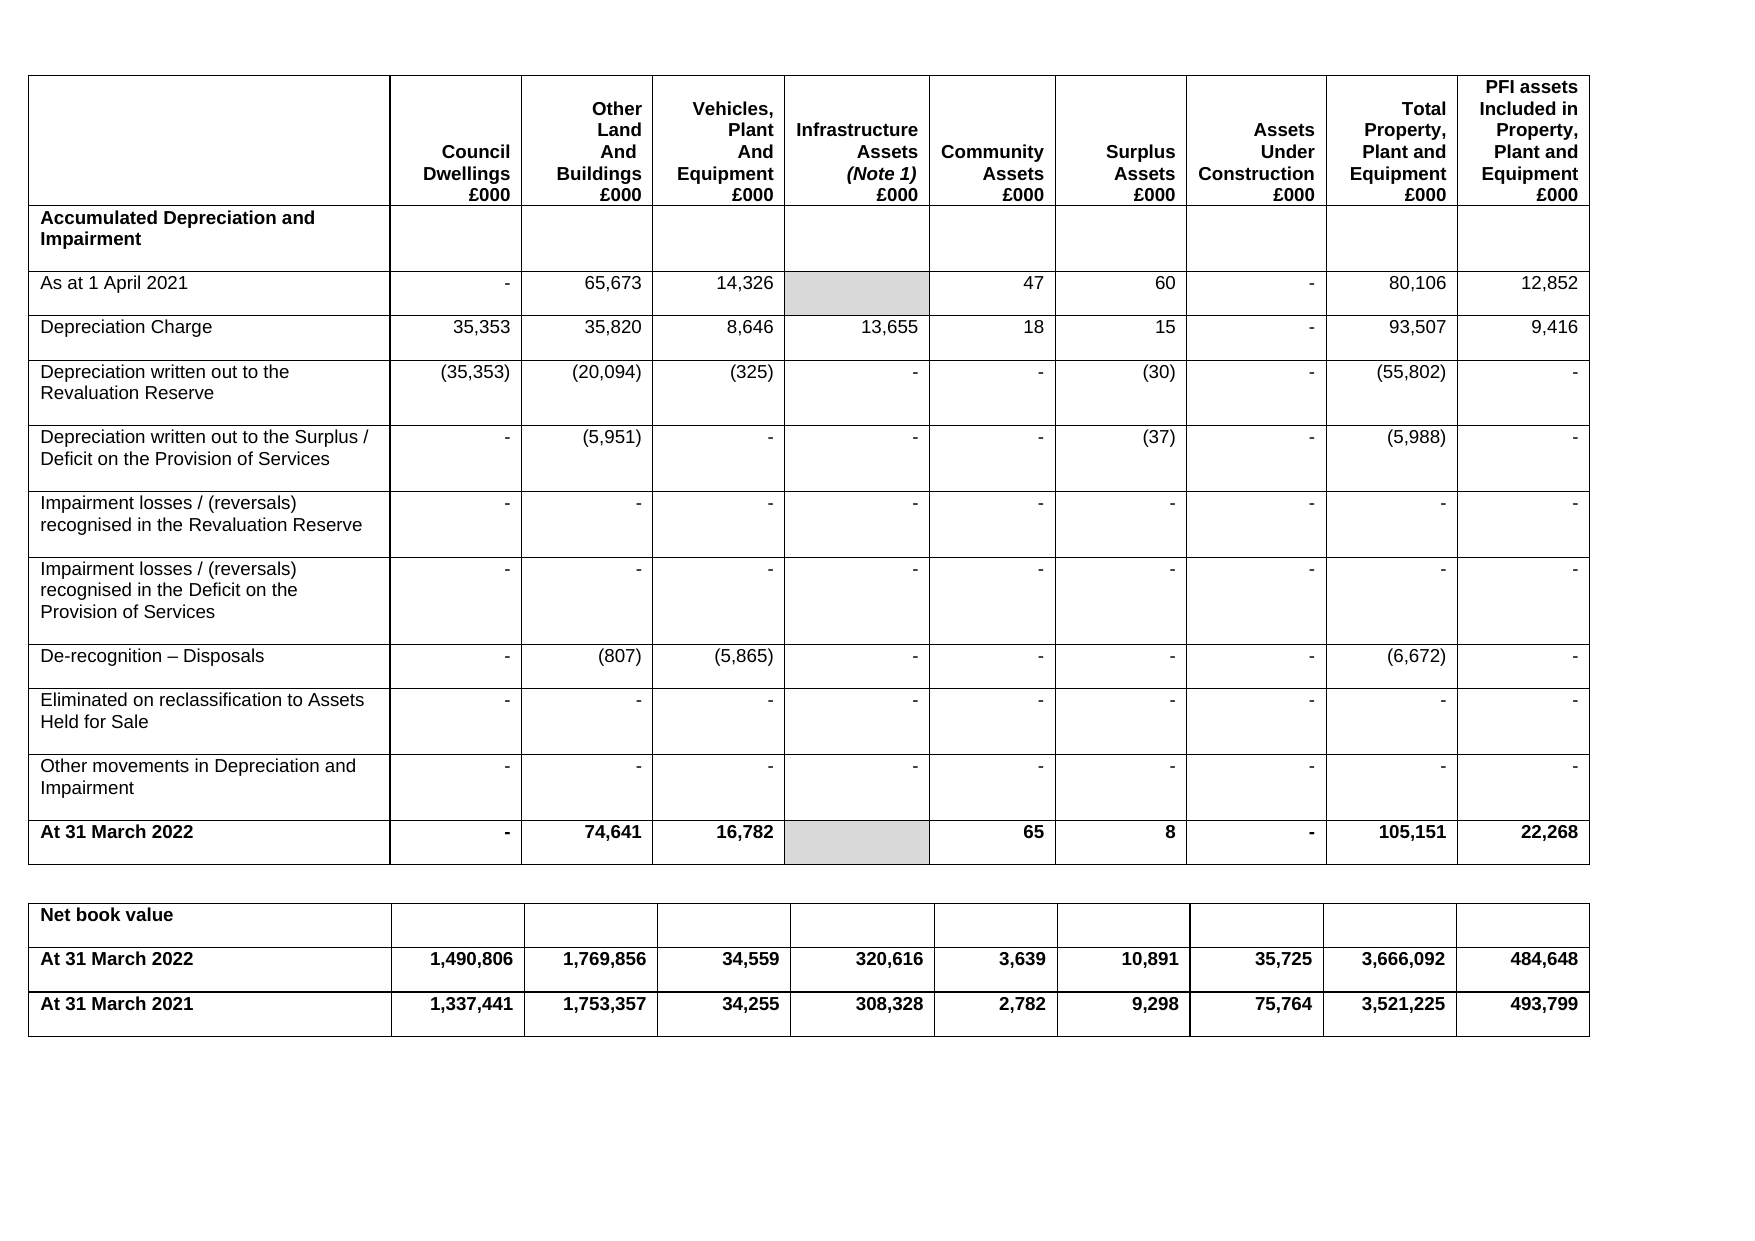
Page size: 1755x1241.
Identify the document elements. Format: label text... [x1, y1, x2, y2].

table_cell (37) [1056, 426, 1186, 491]
table_cell As at 1 April 2021 [29, 272, 389, 315]
table_header [935, 904, 1057, 947]
table_cell 35,725 [1191, 948, 1323, 991]
table_cell [785, 272, 929, 315]
table_cell 1,769,856 [525, 948, 657, 991]
table_header [1457, 904, 1589, 947]
table_cell 3,521,225 [1324, 993, 1456, 1036]
table_cell [785, 206, 929, 271]
table_cell - [785, 361, 929, 425]
table_cell - [1458, 689, 1589, 754]
table_cell - [1327, 558, 1457, 644]
table_cell 15 [1056, 316, 1186, 359]
table_cell Impairment losses / (reversals) recognised in the Deficit on the Provision of Services [29, 558, 389, 644]
table_cell Depreciation written out to the Surplus / Deficit on the Provision of Services [29, 426, 389, 491]
table_cell (5,988) [1327, 426, 1457, 491]
table_cell 493,799 [1457, 993, 1589, 1036]
table_cell (35,353) [391, 361, 521, 425]
table_cell [391, 206, 521, 271]
table_cell 308,328 [791, 993, 934, 1036]
table_cell [785, 821, 929, 864]
table_cell 65,673 [522, 272, 652, 315]
table_cell 8 [1056, 821, 1186, 864]
table_cell - [653, 689, 784, 754]
table_header [29, 76, 389, 205]
table_cell (325) [653, 361, 784, 425]
table_cell - [1458, 426, 1589, 491]
table_cell 1,337,441 [392, 993, 524, 1036]
table_cell - [522, 558, 652, 644]
table_header [392, 904, 524, 947]
table_cell 9,298 [1058, 993, 1189, 1036]
table_cell 34,559 [658, 948, 790, 991]
table_header PFI assets Included in Property, Plant and Equipment £000 [1458, 76, 1589, 205]
table_cell [930, 206, 1055, 271]
table_header Council Dwellings £000 [391, 76, 521, 205]
table_header Surplus Assets £000 [1056, 76, 1186, 205]
table_cell - [785, 492, 929, 557]
table_cell 320,616 [791, 948, 934, 991]
table_cell (55,802) [1327, 361, 1457, 425]
table_cell Other movements in Depreciation and Impairment [29, 755, 389, 819]
table_cell Impairment losses / (reversals) recognised in the Revaluation Reserve [29, 492, 389, 557]
table_cell - [1187, 426, 1326, 491]
table_cell (20,094) [522, 361, 652, 425]
table_cell - [522, 755, 652, 819]
table_cell - [1458, 361, 1589, 425]
table_header [1058, 904, 1189, 947]
table_cell - [1458, 645, 1589, 688]
table_header Community Assets £000 [930, 76, 1055, 205]
table_cell - [653, 492, 784, 557]
table_cell - [391, 821, 521, 864]
table_header Infrastructure Assets (Note 1) £000 [785, 76, 929, 205]
table_header Other Land And Buildings £000 [522, 76, 652, 205]
table_cell - [391, 689, 521, 754]
table_cell 93,507 [1327, 316, 1457, 359]
table_cell 35,820 [522, 316, 652, 359]
table_cell Depreciation written out to the Revaluation Reserve [29, 361, 389, 425]
table_cell 35,353 [391, 316, 521, 359]
table_cell - [1458, 558, 1589, 644]
table_cell [653, 206, 784, 271]
table_cell 13,655 [785, 316, 929, 359]
table_cell - [1056, 689, 1186, 754]
table_cell 80,106 [1327, 272, 1457, 315]
table_cell Depreciation Charge [29, 316, 389, 359]
table_cell (6,672) [1327, 645, 1457, 688]
table_cell 60 [1056, 272, 1186, 315]
table_cell (807) [522, 645, 652, 688]
table_cell Eliminated on reclassification to Assets Held for Sale [29, 689, 389, 754]
table_cell - [1187, 755, 1326, 819]
table_cell - [1187, 492, 1326, 557]
table_cell [1458, 206, 1589, 271]
table_cell 2,782 [935, 993, 1057, 1036]
table_header [525, 904, 657, 947]
table_header Assets Under Construction £000 [1187, 76, 1326, 205]
table_cell 18 [930, 316, 1055, 359]
table_cell - [653, 426, 784, 491]
table_cell - [1327, 492, 1457, 557]
table_header [791, 904, 934, 947]
table_cell 3,639 [935, 948, 1057, 991]
table_header Total Property, Plant and Equipment £000 [1327, 76, 1457, 205]
table_cell (5,865) [653, 645, 784, 688]
table_cell - [653, 755, 784, 819]
table_cell [1327, 206, 1457, 271]
table_header [1324, 904, 1456, 947]
table_cell 10,891 [1058, 948, 1189, 991]
table_cell (30) [1056, 361, 1186, 425]
table_cell - [1187, 558, 1326, 644]
table_cell - [930, 558, 1055, 644]
table_cell 3,666,092 [1324, 948, 1456, 991]
table_cell - [785, 689, 929, 754]
table_cell 14,326 [653, 272, 784, 315]
table_cell 9,416 [1458, 316, 1589, 359]
table_cell 1,753,357 [525, 993, 657, 1036]
table_cell - [1187, 821, 1326, 864]
table_cell 34,255 [658, 993, 790, 1036]
table_cell - [1056, 558, 1186, 644]
table_cell - [785, 755, 929, 819]
table_cell At 31 March 2021 [29, 993, 391, 1036]
table_cell 65 [930, 821, 1055, 864]
table_cell - [1327, 689, 1457, 754]
table_cell - [391, 492, 521, 557]
table_cell 22,268 [1458, 821, 1589, 864]
table_cell [522, 206, 652, 271]
table_cell - [1056, 645, 1186, 688]
table_cell - [1187, 272, 1326, 315]
table_cell - [1187, 645, 1326, 688]
table_header Net book value [29, 904, 391, 947]
table_cell - [1187, 316, 1326, 359]
table_cell 12,852 [1458, 272, 1589, 315]
table_cell - [1458, 492, 1589, 557]
table_cell De-recognition – Disposals [29, 645, 389, 688]
table_cell - [785, 426, 929, 491]
table_cell 8,646 [653, 316, 784, 359]
table_cell - [522, 689, 652, 754]
table_cell - [653, 558, 784, 644]
table_cell 1,490,806 [392, 948, 524, 991]
table_cell [1056, 206, 1186, 271]
table_cell - [522, 492, 652, 557]
table_cell - [930, 689, 1055, 754]
table_cell 75,764 [1191, 993, 1323, 1036]
table_cell - [1327, 755, 1457, 819]
table_header [658, 904, 790, 947]
table_cell - [1056, 755, 1186, 819]
table_cell - [930, 492, 1055, 557]
table_cell 16,782 [653, 821, 784, 864]
table_cell 47 [930, 272, 1055, 315]
table_cell - [1056, 492, 1186, 557]
table_cell - [391, 645, 521, 688]
table_header Vehicles, Plant And Equipment £000 [653, 76, 784, 205]
table_cell At 31 March 2022 [29, 821, 389, 864]
table_cell Accumulated Depreciation and Impairment [29, 206, 389, 271]
table_cell - [785, 645, 929, 688]
table_cell 484,648 [1457, 948, 1589, 991]
table_cell - [930, 361, 1055, 425]
table_cell [1187, 206, 1326, 271]
table_cell - [1187, 689, 1326, 754]
table_cell - [930, 755, 1055, 819]
table_cell - [1458, 755, 1589, 819]
table_cell 74,641 [522, 821, 652, 864]
table_cell At 31 March 2022 [29, 948, 391, 991]
table_cell - [1187, 361, 1326, 425]
table_cell - [391, 426, 521, 491]
table_cell 105,151 [1327, 821, 1457, 864]
table_cell - [391, 272, 521, 315]
table_cell - [391, 558, 521, 644]
table_header [1191, 904, 1323, 947]
table_cell - [930, 426, 1055, 491]
table_cell (5,951) [522, 426, 652, 491]
table_cell - [391, 755, 521, 819]
table_cell - [930, 645, 1055, 688]
table_cell - [785, 558, 929, 644]
